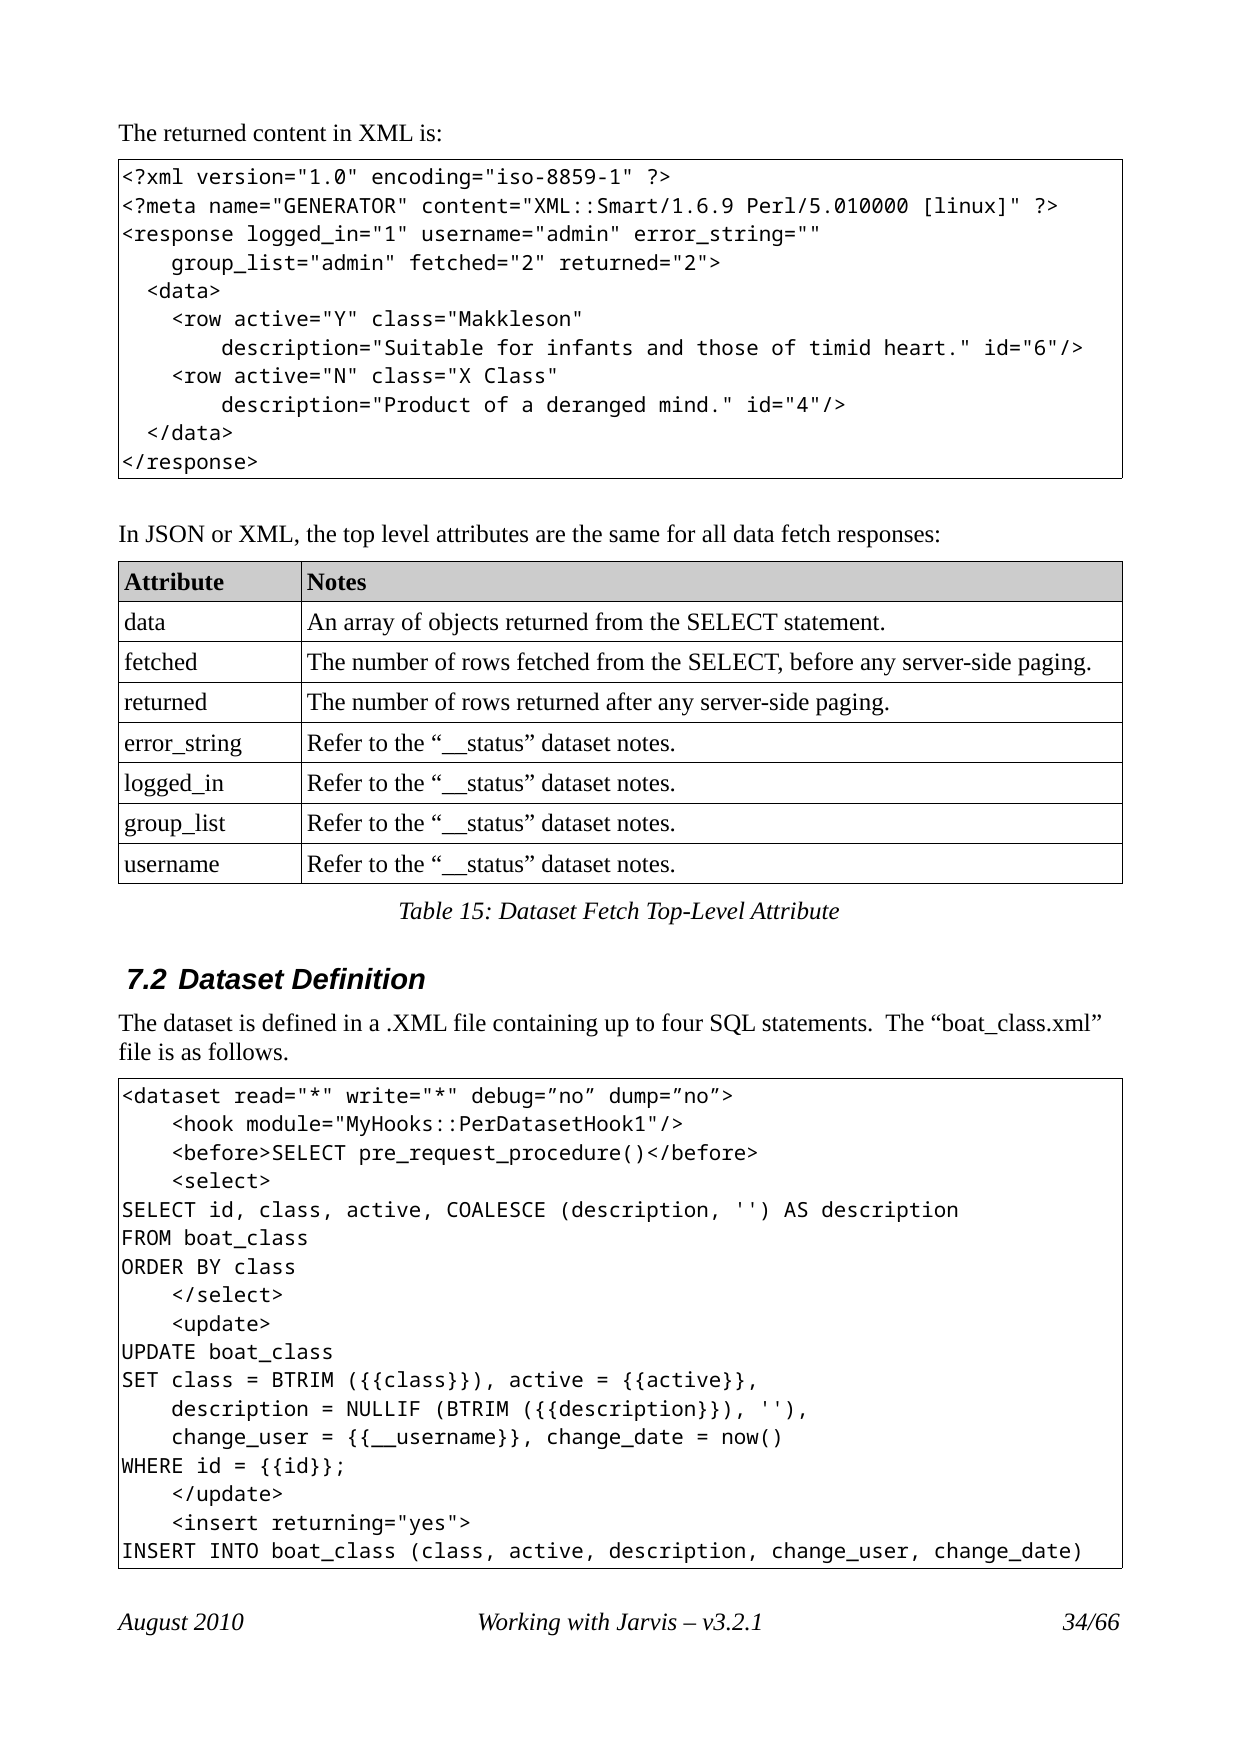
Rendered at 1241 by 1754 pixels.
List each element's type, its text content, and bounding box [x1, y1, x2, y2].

table_cell The number of rows returned after any server-side paging. [302, 683, 1122, 722]
text <hook module="MyHooks::PerDatasetHook1"/> [119, 1107, 1122, 1135]
text description="Suitable for infants and those of timid heart." id="6"/> [119, 330, 1122, 358]
table_cell group_list [119, 804, 301, 843]
text <row active="N" class="X Class" [119, 358, 1122, 387]
text </data> [119, 415, 1122, 444]
text <?meta name="GENERATOR" content="XML::Smart/1.6.9 Perl/5.010000 [linux]" ?> [119, 188, 1122, 216]
text <response logged_in="1" username="admin" error_string="" [119, 216, 1122, 245]
text Table 15: Dataset Fetch Top-Level Attribute [118, 896, 1122, 924]
text SELECT id, class, active, COALESCE (description, '') AS description [119, 1192, 1122, 1220]
text INSERT INTO boat_class (class, active, description, change_user, change_date) [119, 1533, 1122, 1568]
table_cell An array of objects returned from the SELECT statement. [302, 602, 1122, 641]
table_cell Refer to the “__status” dataset notes. [302, 763, 1122, 803]
text </select> [119, 1277, 1122, 1306]
text UPDATE boat_class [119, 1334, 1122, 1362]
text group_list="admin" fetched="2" returned="2"> [119, 245, 1122, 273]
text </update> [119, 1476, 1122, 1505]
text description = NULLIF (BTRIM ({{description}}), ''), [119, 1391, 1122, 1419]
table_cell Refer to the “__status” dataset notes. [302, 804, 1122, 843]
text FROM boat_class [119, 1220, 1122, 1249]
subtitle Dataset Definition [118, 962, 1122, 996]
table_cell returned [119, 683, 301, 722]
text <?xml version="1.0" encoding="iso-8859-1" ?> [119, 160, 1122, 188]
text WHERE id = {{id}}; [119, 1448, 1122, 1476]
text <update> [119, 1306, 1122, 1334]
text ORDER BY class [119, 1249, 1122, 1277]
text description="Product of a deranged mind." id="4"/> [119, 387, 1122, 415]
text <before>SELECT pre_request_procedure()</before> [119, 1135, 1122, 1163]
table_cell The number of rows fetched from the SELECT, before any server-side paging. [302, 642, 1122, 682]
text </response> [119, 444, 1122, 478]
text In JSON or XML, the top level attributes are the same for all data fetch responses: [118, 519, 1122, 548]
table_cell logged_in [119, 763, 301, 803]
text <insert returning="yes"> [119, 1505, 1122, 1533]
table_header Attribute [119, 562, 301, 601]
text <data> [119, 273, 1122, 302]
table_cell error_string [119, 723, 301, 762]
table_cell data [119, 602, 301, 641]
text SET class = BTRIM ({{class}}), active = {{active}}, [119, 1362, 1122, 1391]
text <select> [119, 1163, 1122, 1192]
table_header Notes [302, 562, 1122, 601]
text The returned content in XML is: [118, 118, 1122, 147]
table_cell Refer to the “__status” dataset notes. [302, 723, 1122, 762]
table_cell Refer to the “__status” dataset notes. [302, 844, 1122, 883]
text change_user = {{__username}}, change_date = now() [119, 1419, 1122, 1448]
text <dataset read="*" write="*" debug=”no” dump=”no”> [119, 1079, 1122, 1107]
table_cell fetched [119, 642, 301, 682]
table_cell username [119, 844, 301, 883]
text <row active="Y" class="Makkleson" [119, 302, 1122, 330]
text The dataset is defined in a .XML file containing up to four SQL statements. The “boat_class.xml” file is as follows. [118, 1008, 1122, 1066]
